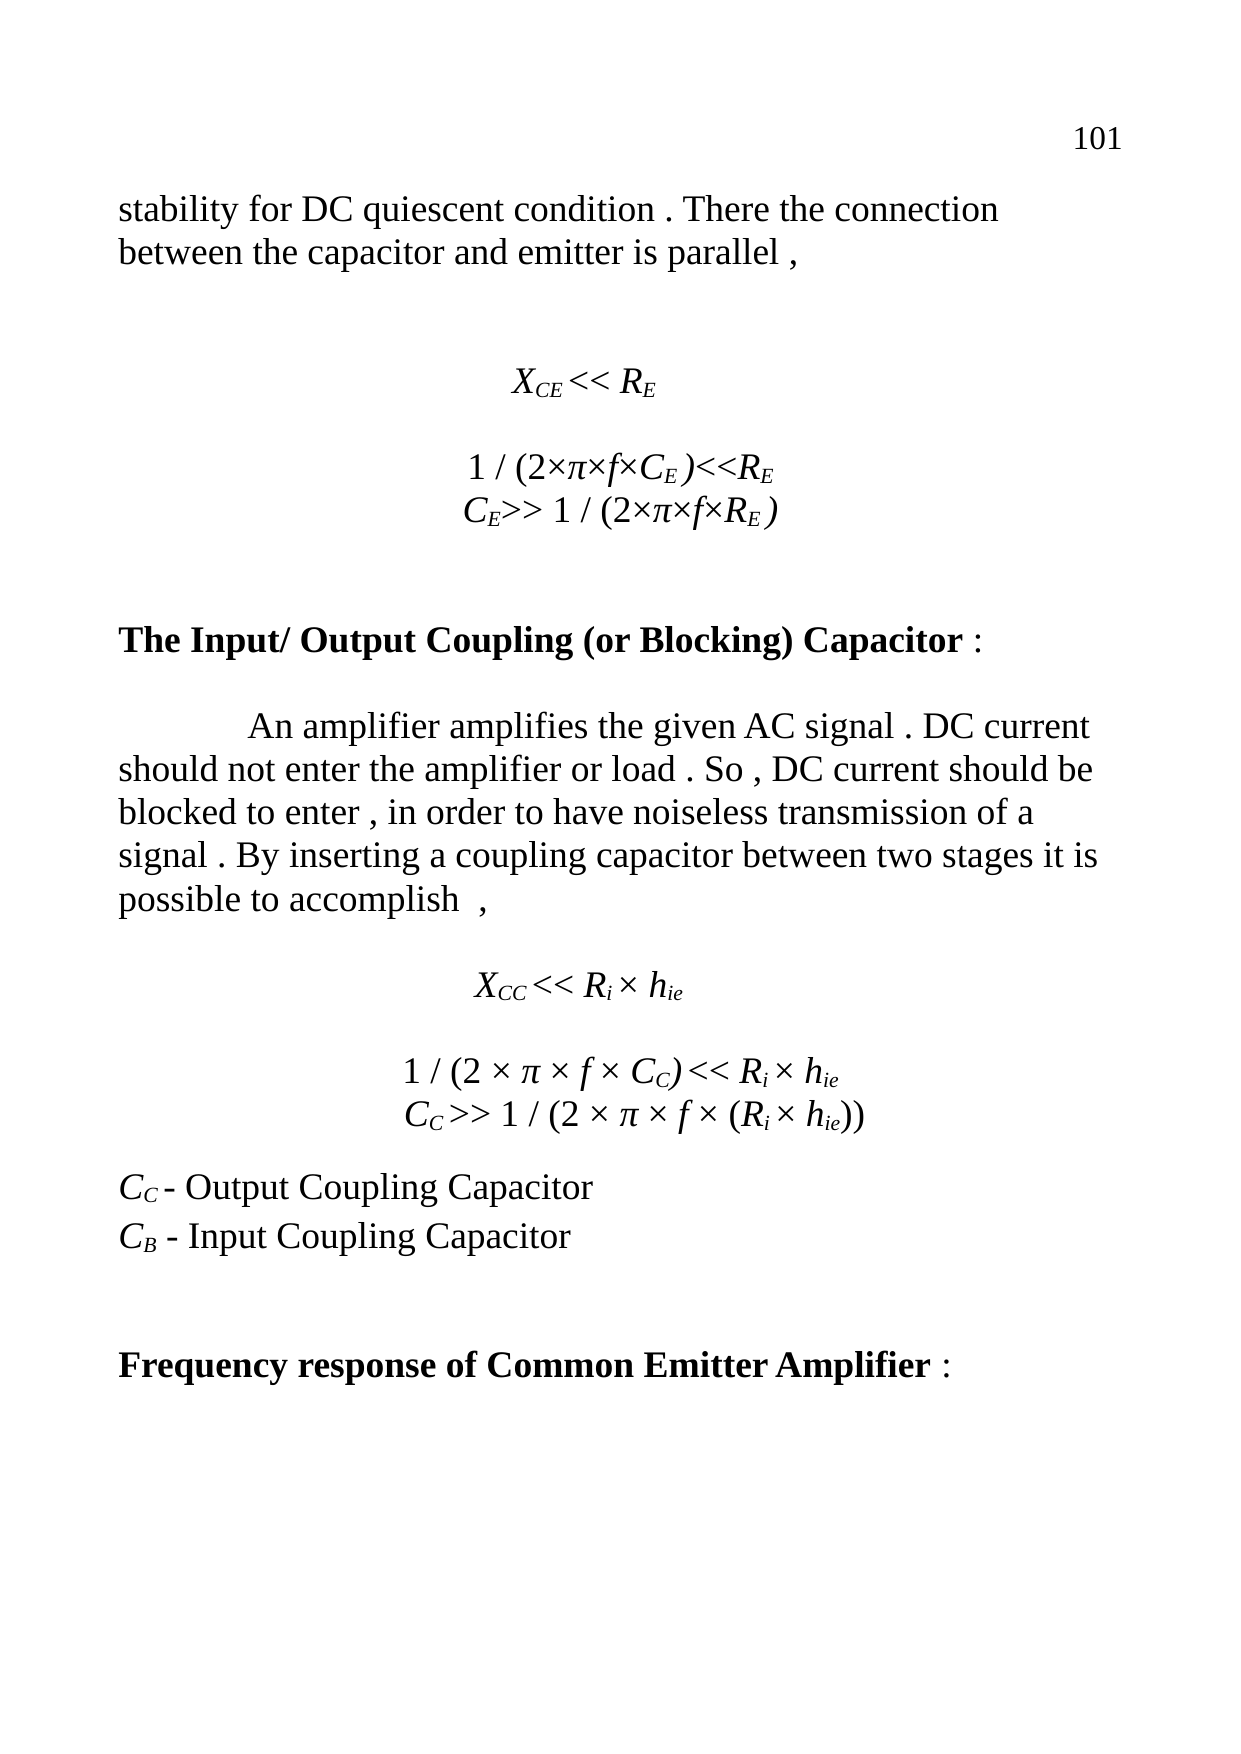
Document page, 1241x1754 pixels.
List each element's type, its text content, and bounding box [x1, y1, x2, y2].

text CC - Output Coupling Capacitor CB - Input Coupling Capacitor [118, 1164, 1122, 1257]
text stability for DC quiescent condition . There the connection between the capacitor and emitter is parallel , [118, 186, 1122, 272]
text 1 / (2 × π × f × CC) << Ri × hie [118, 1048, 1122, 1092]
text 1 / (2×π×f×CE )<<RE [118, 445, 1122, 488]
text XCC << Ri × hie [118, 962, 1122, 1005]
text CE>> 1 / (2×π×f×RE ) [118, 488, 1122, 531]
text Frequency response of Common Emitter Amplifier : [118, 1342, 1122, 1385]
text XCE << RE [118, 358, 1122, 402]
text The Input/ Output Coupling (or Blocking) Capacitor : [118, 617, 1122, 660]
text CC >> 1 / (2 × π × f × (Ri × hie)) [118, 1092, 1122, 1135]
text An amplifier amplifies the given AC signal . DC current should not enter the amplifier or load . So , DC current should be blocked to enter , in order to have noiseless transmission of a signal . By inserting a coupling capacitor between two stages it is possible to accomplish , [118, 703, 1122, 919]
